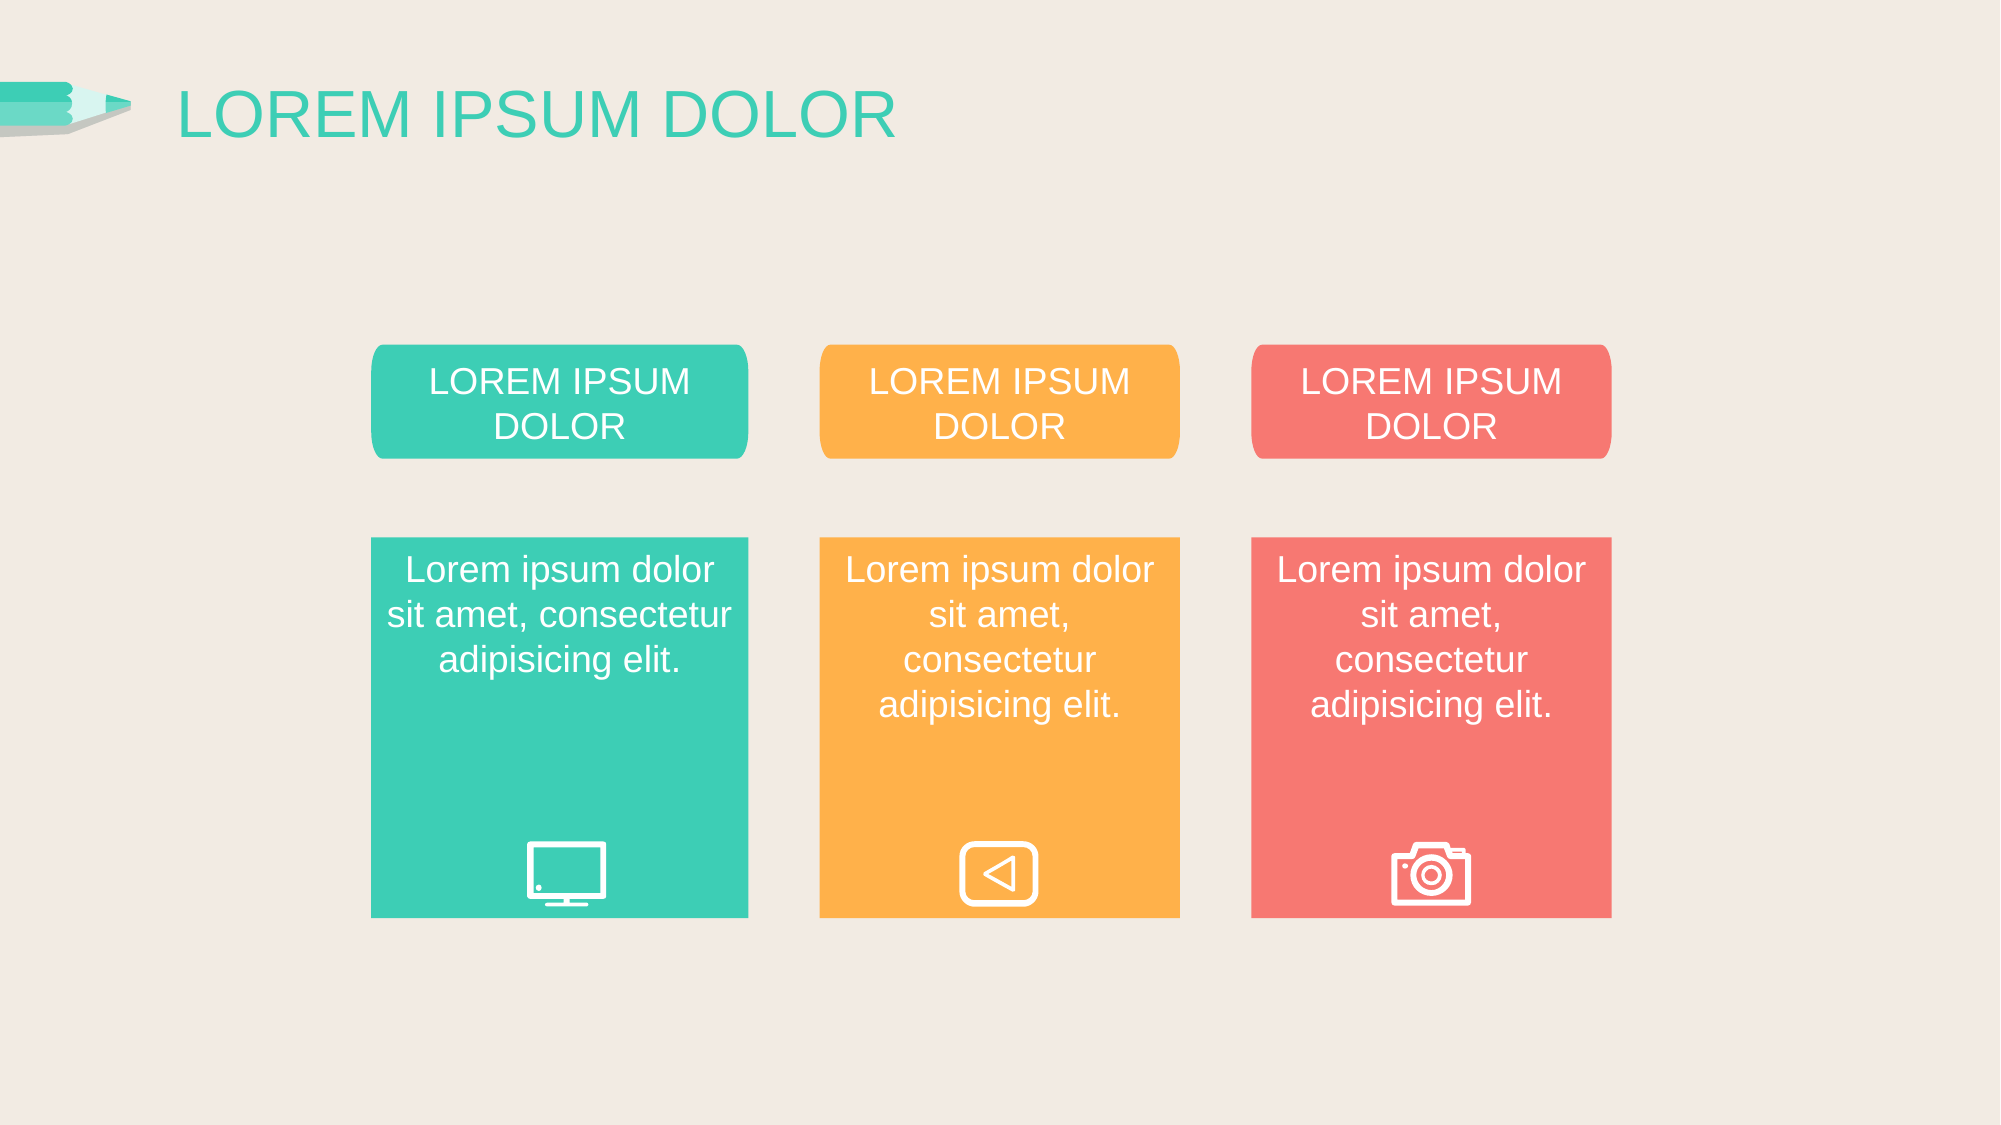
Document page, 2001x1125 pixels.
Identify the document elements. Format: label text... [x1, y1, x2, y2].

text_box Lorem ipsum dolor sit amet, consectetur adipisicing elit. [819, 537, 1180, 919]
text_box LOREM IPSUM DOLOR [1251, 344, 1612, 459]
text_box LOREM IPSUM DOLOR [371, 344, 749, 459]
text_box LOREM IPSUM DOLOR [819, 344, 1180, 459]
text_box [959, 841, 1039, 907]
text_box Lorem ipsum dolor sit amet, consectetur adipisicing elit. [371, 537, 749, 919]
picture [0, 0, 2001, 1125]
text_box [1391, 841, 1472, 906]
text_box [527, 841, 607, 907]
text_box LOREM IPSUM DOLOR [161, 60, 1802, 160]
text_box Lorem ipsum dolor sit amet, consectetur adipisicing elit. [1251, 537, 1612, 919]
